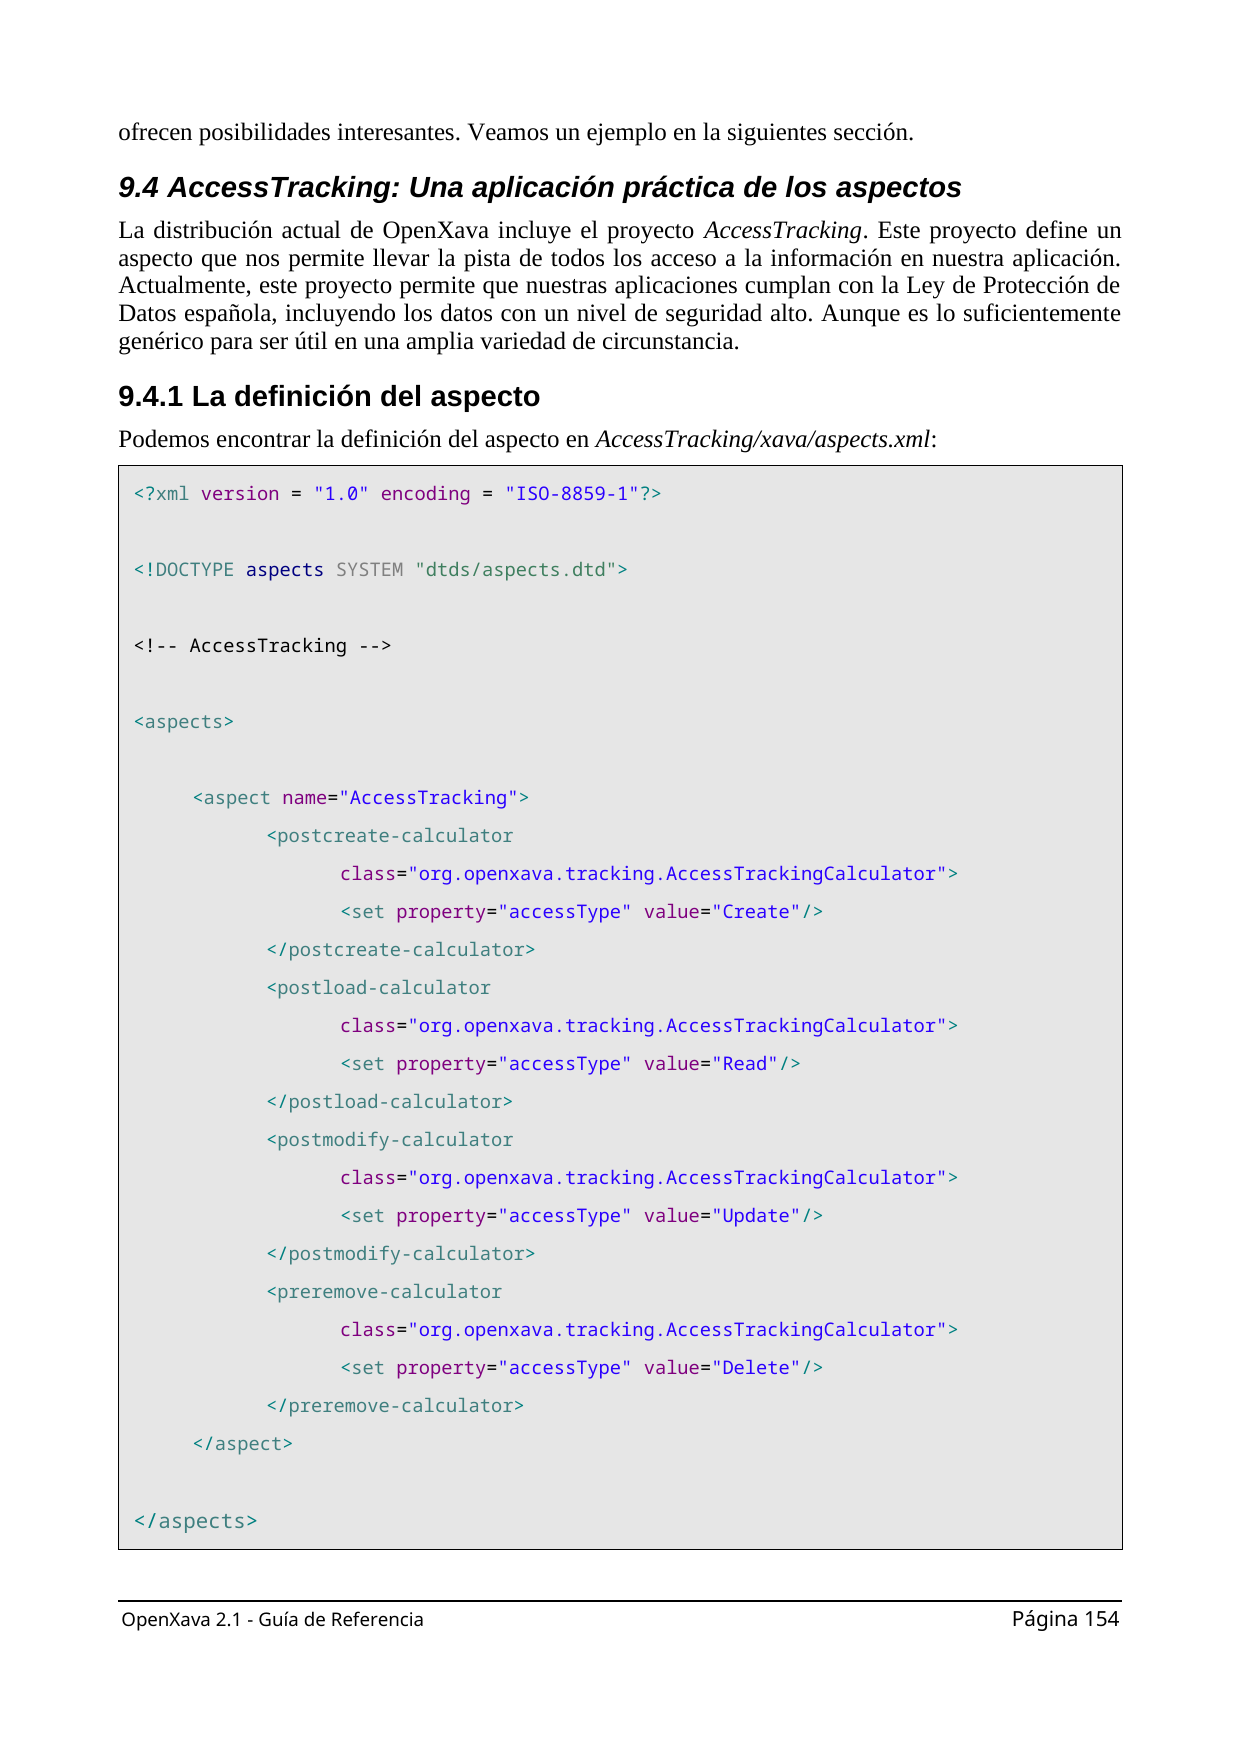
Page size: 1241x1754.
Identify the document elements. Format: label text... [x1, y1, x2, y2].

text class="org.openxava.tracking.AccessTrackingCalculator"> [119, 1149, 1122, 1187]
text </aspect> [119, 1416, 1122, 1453]
text <aspect name="AccessTracking"> [119, 769, 1122, 807]
text <postcreate-calculator [119, 807, 1122, 845]
text <set property="accessType" value="Create"/> [119, 883, 1122, 921]
text La distribución actual de OpenXava incluye el proyecto AccessTracking. Este proyecto define un aspecto que nos permite llevar la pista de todos los acceso a la información en nuestra aplicación. Actualmente, este proyecto permite que nuestras aplicaciones cumplan con la Ley de Protección de Datos española, incluyendo los datos con un nivel de seguridad alto. Aunque es lo suficientemente genérico para ser útil en una amplia variedad de circunstancia. [118, 216, 1122, 354]
text <set property="accessType" value="Update"/> [119, 1187, 1122, 1225]
text <set property="accessType" value="Read"/> [119, 1035, 1122, 1073]
text <!-- AccessTracking --> [119, 617, 1122, 655]
text </postmodify-calculator> [119, 1225, 1122, 1263]
text class="org.openxava.tracking.AccessTrackingCalculator"> [119, 845, 1122, 883]
text class="org.openxava.tracking.AccessTrackingCalculator"> [119, 1301, 1122, 1339]
text <postload-calculator [119, 959, 1122, 997]
text <postmodify-calculator [119, 1111, 1122, 1149]
text <?xml version = "1.0" encoding = "ISO-8859-1"?> [119, 466, 1122, 503]
text <aspects> [119, 693, 1122, 731]
text </postcreate-calculator> [119, 921, 1122, 959]
text </aspects> [119, 1492, 1122, 1549]
text Podemos encontrar la definición del aspecto en AccessTracking/xava/aspects.xml: [118, 425, 1122, 452]
text <!DOCTYPE aspects SYSTEM "dtds/aspects.dtd"> [119, 541, 1122, 579]
text <set property="accessType" value="Delete"/> [119, 1339, 1122, 1377]
text </postload-calculator> [119, 1073, 1122, 1111]
text </preremove-calculator> [119, 1377, 1122, 1416]
text <preremove-calculator [119, 1263, 1122, 1301]
text class="org.openxava.tracking.AccessTrackingCalculator"> [119, 997, 1122, 1035]
subtitle AccessTracking: Una aplicación práctica de los aspectos [118, 171, 1122, 203]
subtitle La definición del aspecto [118, 379, 1122, 412]
text ofrecen posibilidades interesantes. Veamos un ejemplo en la siguientes sección. [118, 118, 1122, 146]
